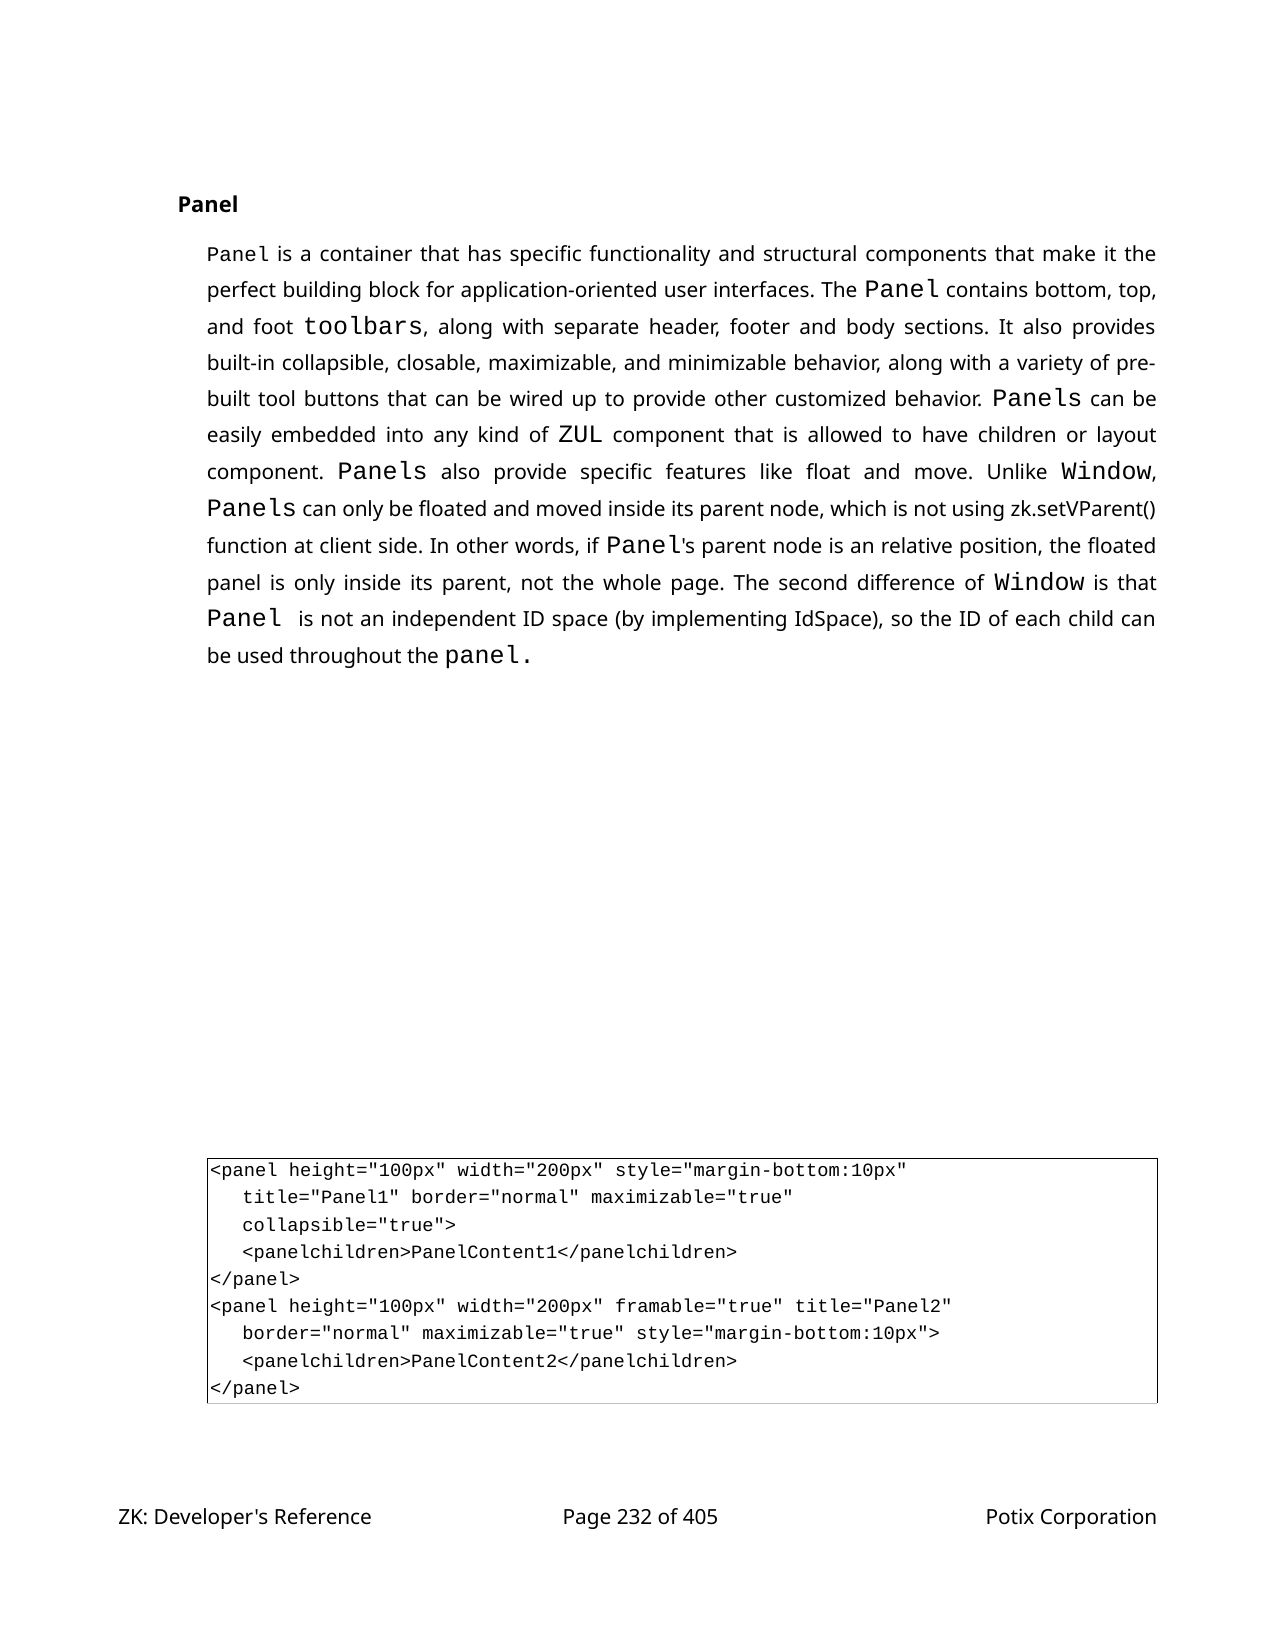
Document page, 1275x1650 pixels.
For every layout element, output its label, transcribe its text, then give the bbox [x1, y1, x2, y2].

subtitle Panel [177, 189, 1157, 219]
text </panel> [208, 1267, 1157, 1291]
text border="normal" maximizable="true" style="margin-bottom:10px"> [208, 1321, 1157, 1346]
text <panelchildren>PanelContent1</panelchildren> [208, 1240, 1157, 1264]
text <panel height="100px" width="200px" framable="true" title="Panel2" [208, 1294, 1157, 1318]
text </panel> [208, 1376, 1157, 1403]
text Panel is a container that has specific functionality and structural components that make it the perfect building block for application-oriented user interfaces. The Panel contains bottom, top, and foot toolbars, along with separate header, footer and body sections. It also provides built-in collapsible, closable, maximizable, and minimizable behavior, along with a variety of pre-built tool buttons that can be wired up to provide other customized behavior. Panels can be easily embedded into any kind of ZUL component that is allowed to have children or layout component. Panels also provide specific features like float and move. Unlike Window, Panels can only be floated and moved inside its parent node, which is not using zk.setVParent() function at client side. In other words, if Panel's parent node is an relative position, the floated panel is only inside its parent, not the whole page. The second difference of Window is that Panel is not an independent ID space (by implementing IdSpace), so the ID of each child can be used throughout the panel. [207, 239, 1157, 671]
text <panelchildren>PanelContent2</panelchildren> [208, 1348, 1157, 1373]
text <panel height="100px" width="200px" style="margin-bottom:10px" [208, 1159, 1157, 1182]
text collapsible="true"> [208, 1212, 1157, 1237]
text title="Panel1" border="normal" maximizable="true" [208, 1185, 1157, 1209]
